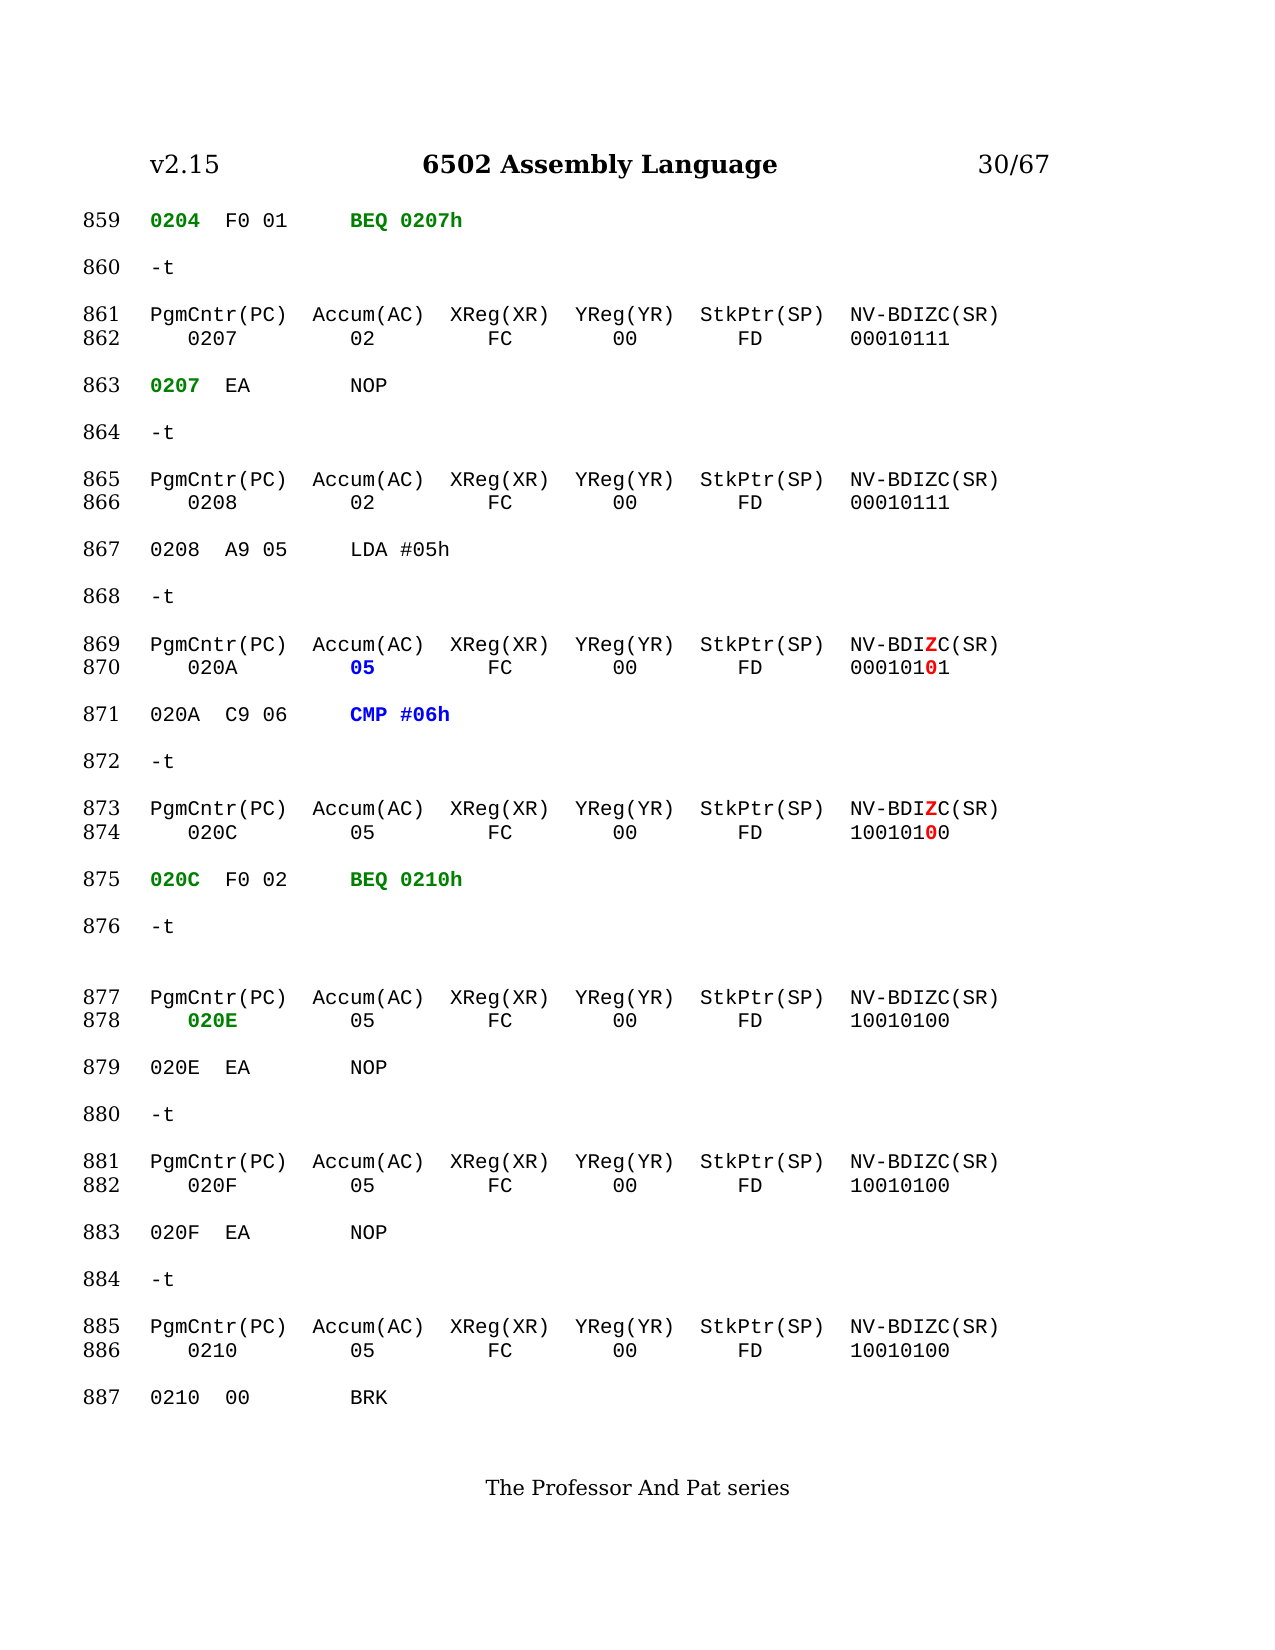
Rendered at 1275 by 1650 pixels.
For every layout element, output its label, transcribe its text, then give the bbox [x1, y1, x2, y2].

text PgmCntr(PC) Accum(AC) XReg(XR) YReg(YR) StkPtr(SP) NV-BDIZC(SR) [150, 469, 1125, 492]
text -t [150, 916, 1125, 940]
text PgmCntr(PC) Accum(AC) XReg(XR) YReg(YR) StkPtr(SP) NV-BDIZC(SR) [150, 1152, 1125, 1175]
text PgmCntr(PC) Accum(AC) XReg(XR) YReg(YR) StkPtr(SP) NV-BDIZC(SR) [150, 634, 1125, 657]
text -t [150, 422, 1125, 445]
text 020E 05 FC 00 FD 10010100 [150, 1010, 1125, 1034]
text 020F 05 FC 00 FD 10010100 [150, 1175, 1125, 1199]
text 0207 02 FC 00 FD 00010111 [150, 328, 1125, 351]
text 0210 05 FC 00 FD 10010100 [150, 1340, 1125, 1363]
text PgmCntr(PC) Accum(AC) XReg(XR) YReg(YR) StkPtr(SP) NV-BDIZC(SR) [150, 1316, 1125, 1340]
text 0208 02 FC 00 FD 00010111 [150, 492, 1125, 516]
text 0207 EA NOP [150, 375, 1125, 398]
text 020C F0 02 BEQ 0210h [150, 869, 1125, 893]
text PgmCntr(PC) Accum(AC) XReg(XR) YReg(YR) StkPtr(SP) NV-BDIZC(SR) [150, 987, 1125, 1010]
text 0210 00 BRK [150, 1387, 1125, 1411]
text -t [150, 751, 1125, 775]
text 0208 A9 05 LDA #05h [150, 539, 1125, 563]
text -t [150, 257, 1125, 281]
text PgmCntr(PC) Accum(AC) XReg(XR) YReg(YR) StkPtr(SP) NV-BDIZC(SR) [150, 304, 1125, 328]
text 020A C9 06 CMP #06h [150, 704, 1125, 728]
text 020E EA NOP [150, 1057, 1125, 1081]
text 0204 F0 01 BEQ 0207h [150, 210, 1125, 233]
text 020A 05 FC 00 FD 00010101 [150, 657, 1125, 681]
text -t [150, 587, 1125, 610]
text -t [150, 1104, 1125, 1128]
text -t [150, 1269, 1125, 1293]
text 020F EA NOP [150, 1222, 1125, 1246]
text PgmCntr(PC) Accum(AC) XReg(XR) YReg(YR) StkPtr(SP) NV-BDIZC(SR) [150, 798, 1125, 822]
text 020C 05 FC 00 FD 10010100 [150, 822, 1125, 846]
